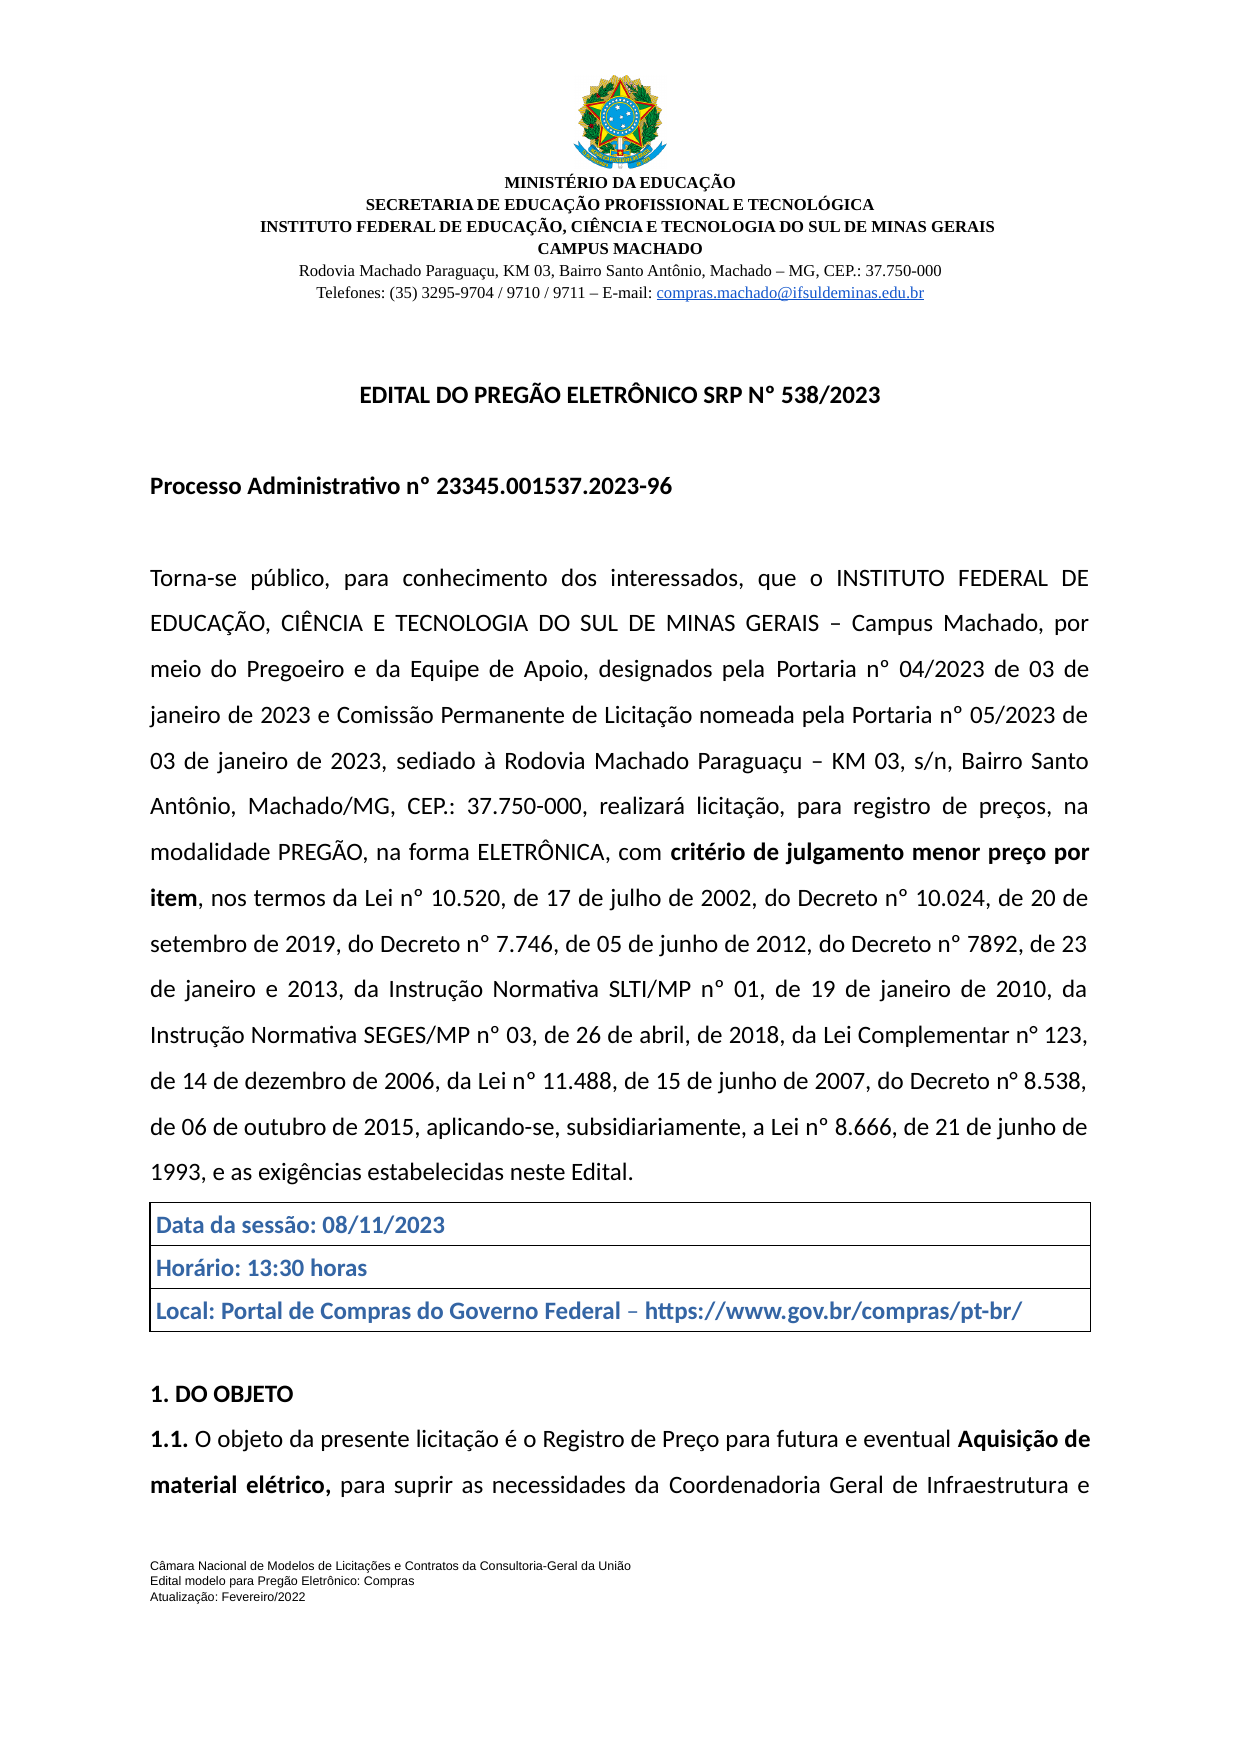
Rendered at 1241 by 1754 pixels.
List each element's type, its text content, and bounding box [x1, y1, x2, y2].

picture [639, 150, 650, 156]
text Torna-se público, para conhecimento dos interessados, que o INSTITUTO FEDERAL DE EDUCAÇÃO, CIÊNCIA E TECNOLOGIA DO SUL DE MINAS GERAIS – Campus Machado, por meio do Pregoeiro e da Equipe de Apoio, designados pela Portaria nº 04/2023 de 03 de janeiro de 2023 e Comissão Permanente de Licitação nomeada pela Portaria nº 05/2023 de 03 de janeiro de 2023, sediado à Rodovia Machado Paraguaçu – KM 03, s/n, Bairro Santo Antônio, Machado/MG, CEP.: 37.750-000, realizará licitação, para registro de preços, na modalidade PREGÃO, na forma ELETRÔNICA, com critério de julgamento menor preço por item, nos termos da Lei nº 10.520, de 17 de julho de 2002, do Decreto nº 10.024, de 20 de setembro de 2019, do Decreto nº 7.746, de 05 de junho de 2012, do Decreto nº 7892, de 23 de janeiro e 2013, da Instrução Normativa SLTI/MP nº 01, de 19 de janeiro de 2010, da Instrução Normativa SEGES/MP nº 03, de 26 de abril, de 2018, da Lei Complementar n° 123, de 14 de dezembro de 2006, da Lei nº 11.488, de 15 de junho de 2007, do Decreto n° 8.538, de 06 de outubro de 2015, aplicando-se, subsidiariamente, a Lei nº 8.666, de 21 de junho de 1993, e as exigências estabelecidas neste Edital. [150, 562, 1090, 1187]
table_header Data da sessão: 08/11/2023 [151, 1203, 1090, 1245]
picture [613, 164, 628, 169]
text 1. DO OBJETO [150, 1378, 1090, 1408]
text 1.1. O objeto da presente licitação é o Registro de Preço para futura e eventual Aquisição de material elétrico, para suprir as necessidades da Coordenadoria Geral de Infraestrutura e [150, 1424, 1090, 1500]
picture [573, 75, 667, 169]
text Processo Administrativo nº 23345.001537.2023-96 [150, 470, 1090, 501]
text EDITAL DO PREGÃO ELETRÔNICO SRP Nº 538/2023 [150, 379, 1090, 409]
table_cell Local: Portal de Compras do Governo Federal – https://www.gov.br/compras/pt-br/ [151, 1289, 1090, 1331]
table_cell Horário: 13:30 horas [151, 1246, 1090, 1288]
